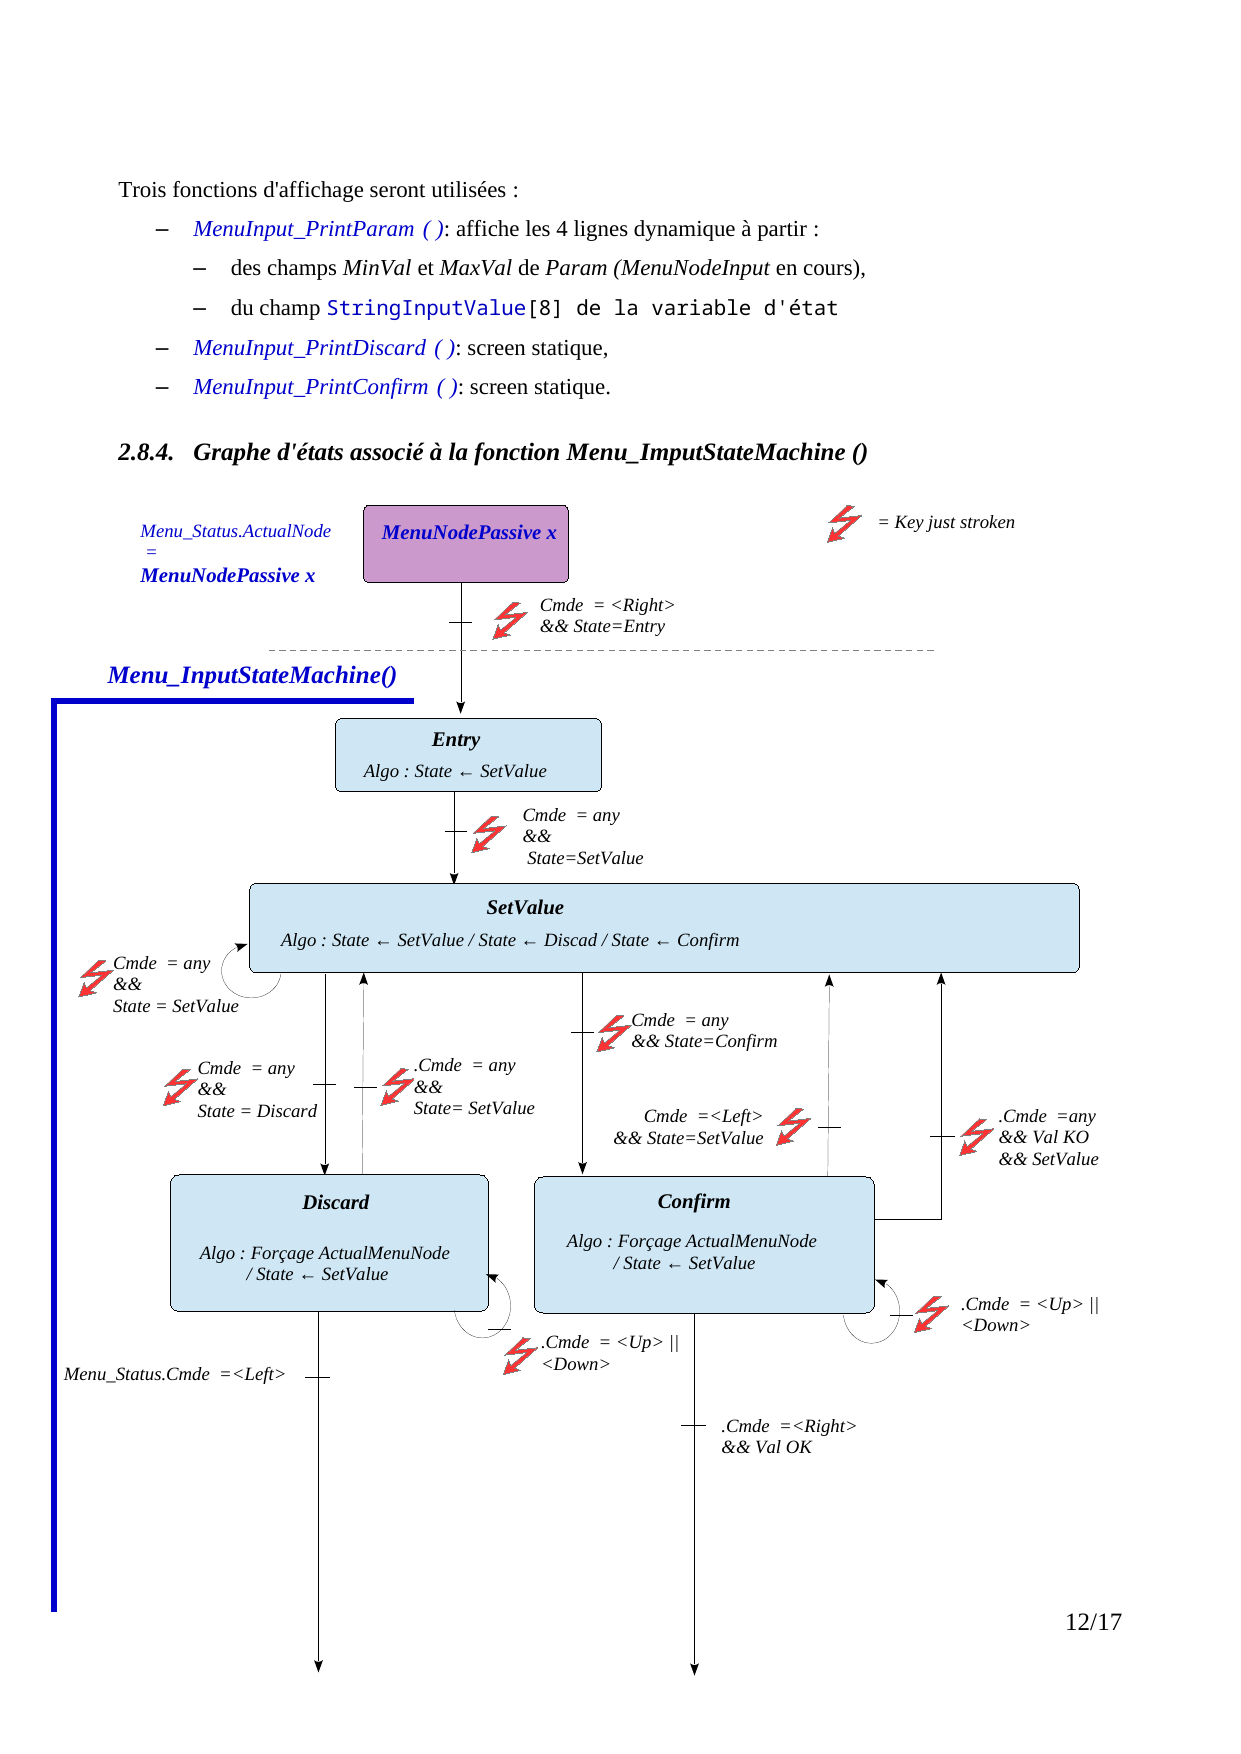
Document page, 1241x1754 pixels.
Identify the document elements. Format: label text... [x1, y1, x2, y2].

text Trois fonctions d'affichage seront utilisées : [118, 176, 1122, 203]
list MenuInput_PrintConfirm ( ): screen statique. [156, 373, 1122, 399]
list MenuInput_PrintParam ( ): affiche les 4 lignes dynamique à partir : [156, 215, 1122, 242]
list des champs MinVal et MaxVal de Param (MenuNodeInput en cours), [193, 254, 1122, 280]
list du champ StringInputValue[8] de la variable d'état [193, 293, 1122, 321]
list MenuInput_PrintDiscard ( ): screen statique, [156, 334, 1122, 360]
subtitle Graphe d'états associé à la fonction Menu_ImputStateMachine () [118, 437, 1122, 465]
